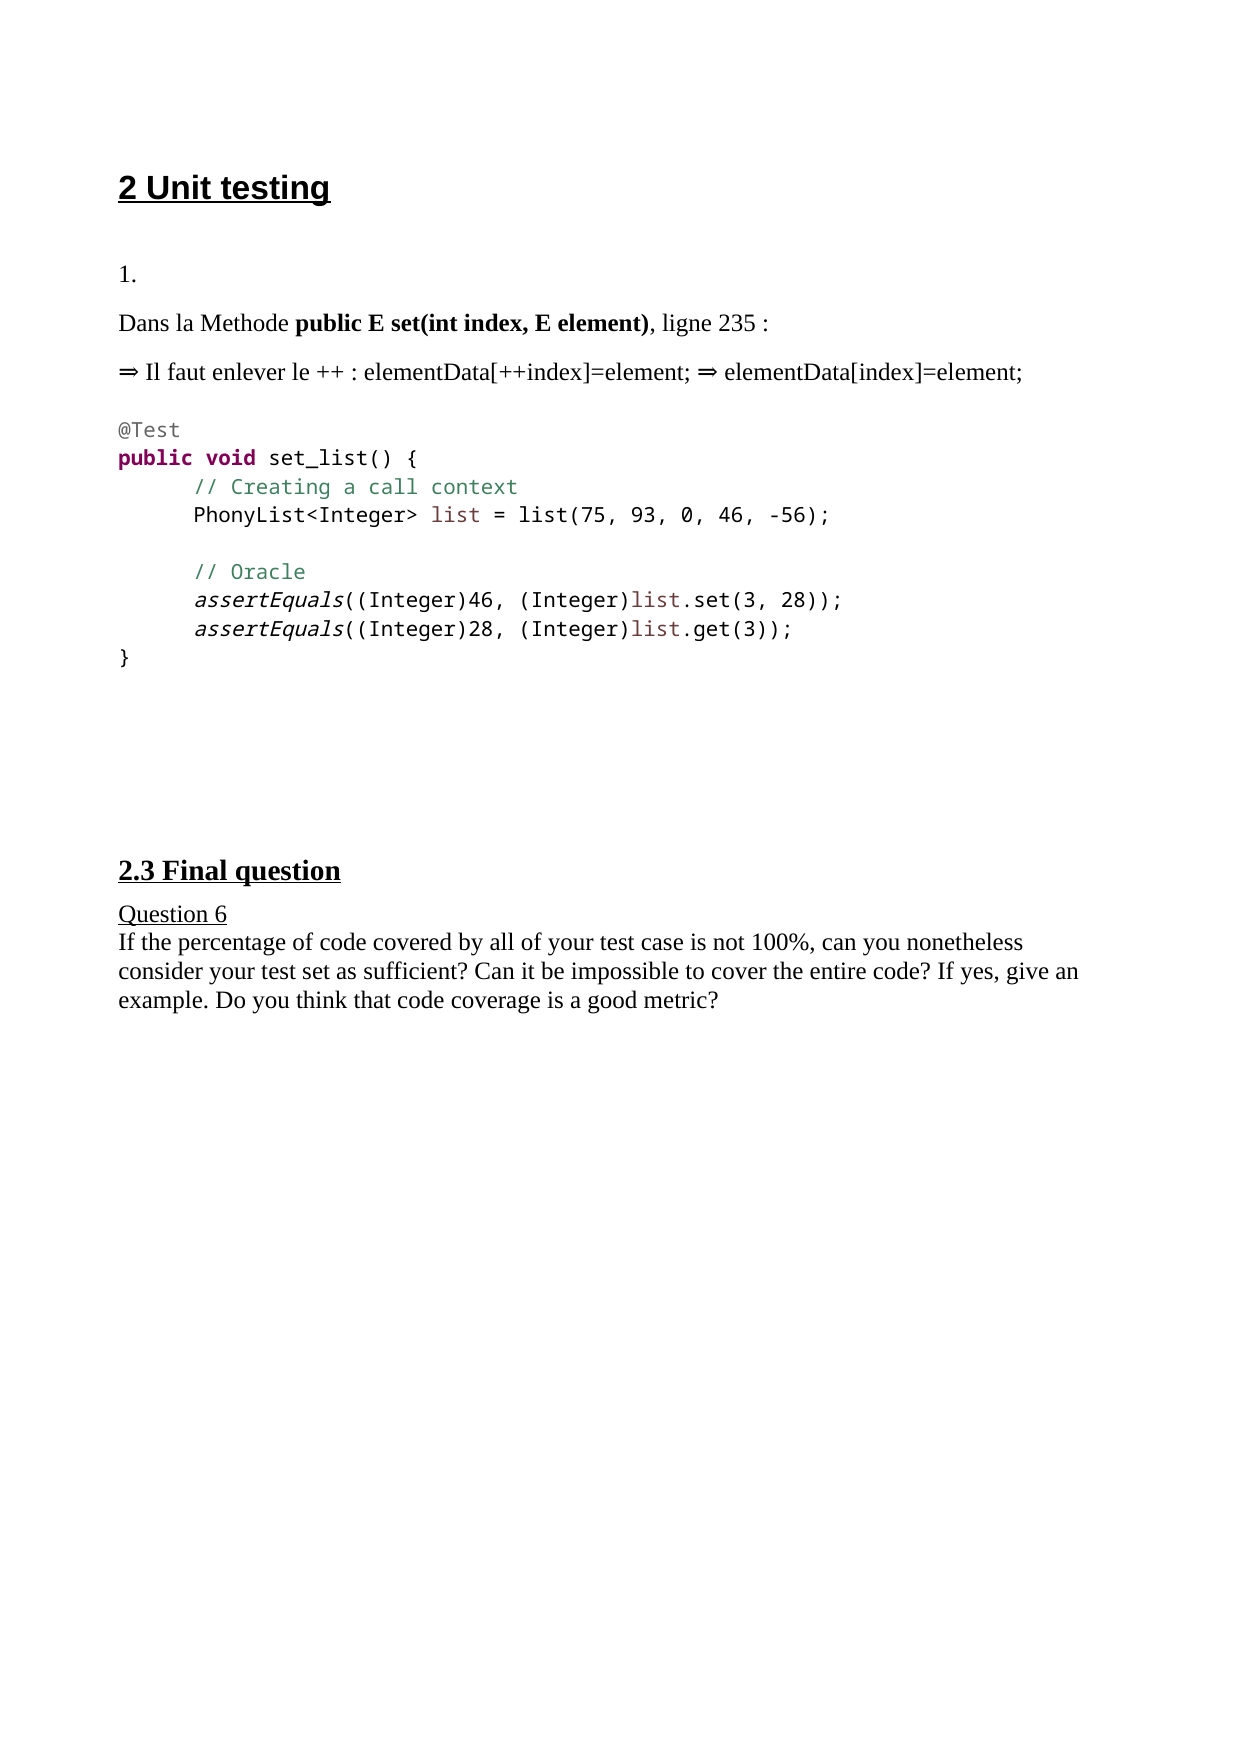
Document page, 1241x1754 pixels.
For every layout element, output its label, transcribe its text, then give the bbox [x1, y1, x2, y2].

text If the percentage of code covered by all of your test case is not 100%, can you nonetheless [118, 927, 1122, 956]
subtitle 2 Unit testing [118, 168, 1122, 206]
text PhonyList<Integer> list = list(75, 93, 0, 46, -56); [118, 500, 1122, 529]
subtitle 2.3 Final question [118, 852, 1122, 886]
text consider your test set as sufficient? Can it be impossible to cover the entire code? If yes, give an [118, 956, 1122, 985]
text example. Do you think that code coverage is a good metric? [118, 985, 1122, 1014]
text 1. [118, 259, 1122, 288]
text ⇒ Il faut enlever le ++ : elementData[++index]=element; ⇒ elementData[index]=element; [118, 357, 1122, 386]
text // Oracle [118, 557, 1122, 586]
text assertEquals((Integer)46, (Integer)list.set(3, 28)); [118, 586, 1122, 614]
text // Creating a call context [118, 472, 1122, 500]
text assertEquals((Integer)28, (Integer)list.get(3)); [118, 614, 1122, 642]
text Dans la Methode public E set(int index, E element), ligne 235 : [118, 308, 1122, 337]
text } [118, 642, 1122, 671]
text Question 6 [118, 899, 1122, 927]
text public void set_list() { [118, 443, 1122, 472]
text @Test [118, 415, 1122, 443]
